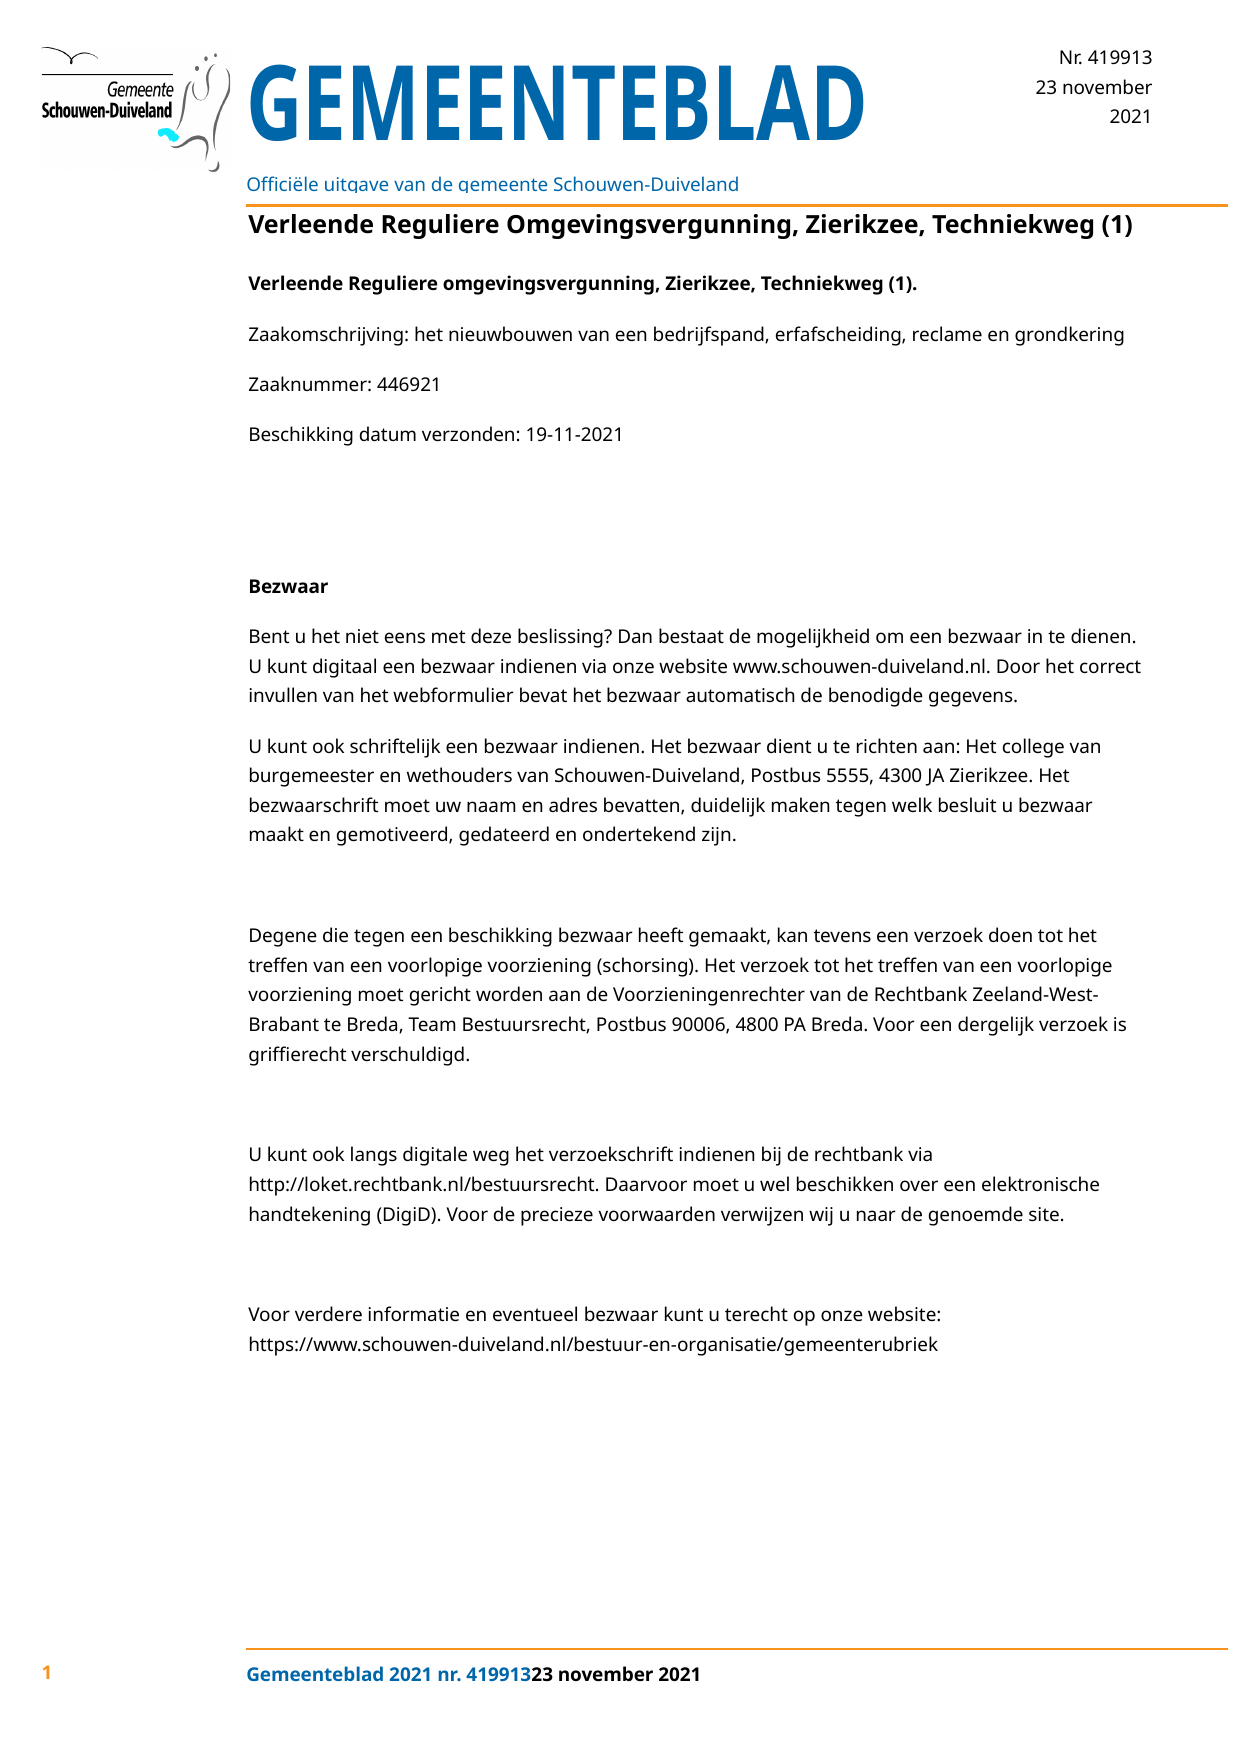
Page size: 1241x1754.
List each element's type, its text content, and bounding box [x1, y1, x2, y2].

text Zaakomschrijving: het nieuwbouwen van een bedrijfspand, erfafscheiding, reclame en grondkering [248, 321, 1152, 346]
text Zaaknummer: 446921 [248, 371, 1152, 397]
text U kunt ook langs digitale weg het verzoekschrift indienen bij de rechtbank via http://loket.rechtbank.nl/bestuursrecht. Daarvoor moet u wel beschikken over een elektronische handtekening (DigiD). Voor de precieze voorwaarden verwijzen wij u naar de genoemde site. [248, 1142, 1152, 1226]
text Beschikking datum verzonden: 19-11-2021 [248, 422, 1152, 447]
text Verleende Reguliere Omgevingsvergunning, Zierikzee, Techniekweg (1) [248, 207, 1152, 241]
text Bezwaar [248, 573, 1152, 598]
text Bent u het niet eens met deze beslissing? Dan bestaat de mogelijkheid om een bezwaar in te dienen. U kunt digitaal een bezwaar indienen via onze website www.schouwen-duiveland.nl. Door het correct invullen van het webformulier bevat het bezwaar automatisch de benodigde gegevens. [248, 623, 1152, 708]
text Voor verdere informatie en eventueel bezwaar kunt u terecht op onze website: https://www.schouwen-duiveland.nl/bestuur-en-organisatie/gemeenterubriek [248, 1302, 1152, 1357]
text Verleende Reguliere omgevingsvergunning, Zierikzee, Techniekweg (1). [248, 270, 1152, 296]
picture [41, 47, 231, 172]
text U kunt ook schriftelijk een bezwaar indienen. Het bezwaar dient u te richten aan: Het college van burgemeester en wethouders van Schouwen-Duiveland, Postbus 5555, 4300 JA Zierikzee. Het bezwaarschrift moet uw naam en adres bevatten, duidelijk maken tegen welk besluit u bezwaar maakt en gemotiveerd, gedateerd en ondertekend zijn. [248, 733, 1152, 847]
text Degene die tegen een beschikking bezwaar heeft gemaakt, kan tevens een verzoek doen tot het treffen van een voorlopige voorziening (schorsing). Het verzoek tot het treffen van een voorlopige voorziening moet gericht worden aan de Voorzieningenrechter van de Rechtbank Zeeland-West-Brabant te Breda, Team Bestuursrecht, Postbus 90006, 4800 PA Breda. Voor een dergelijk verzoek is griffierecht verschuldigd. [248, 922, 1152, 1066]
